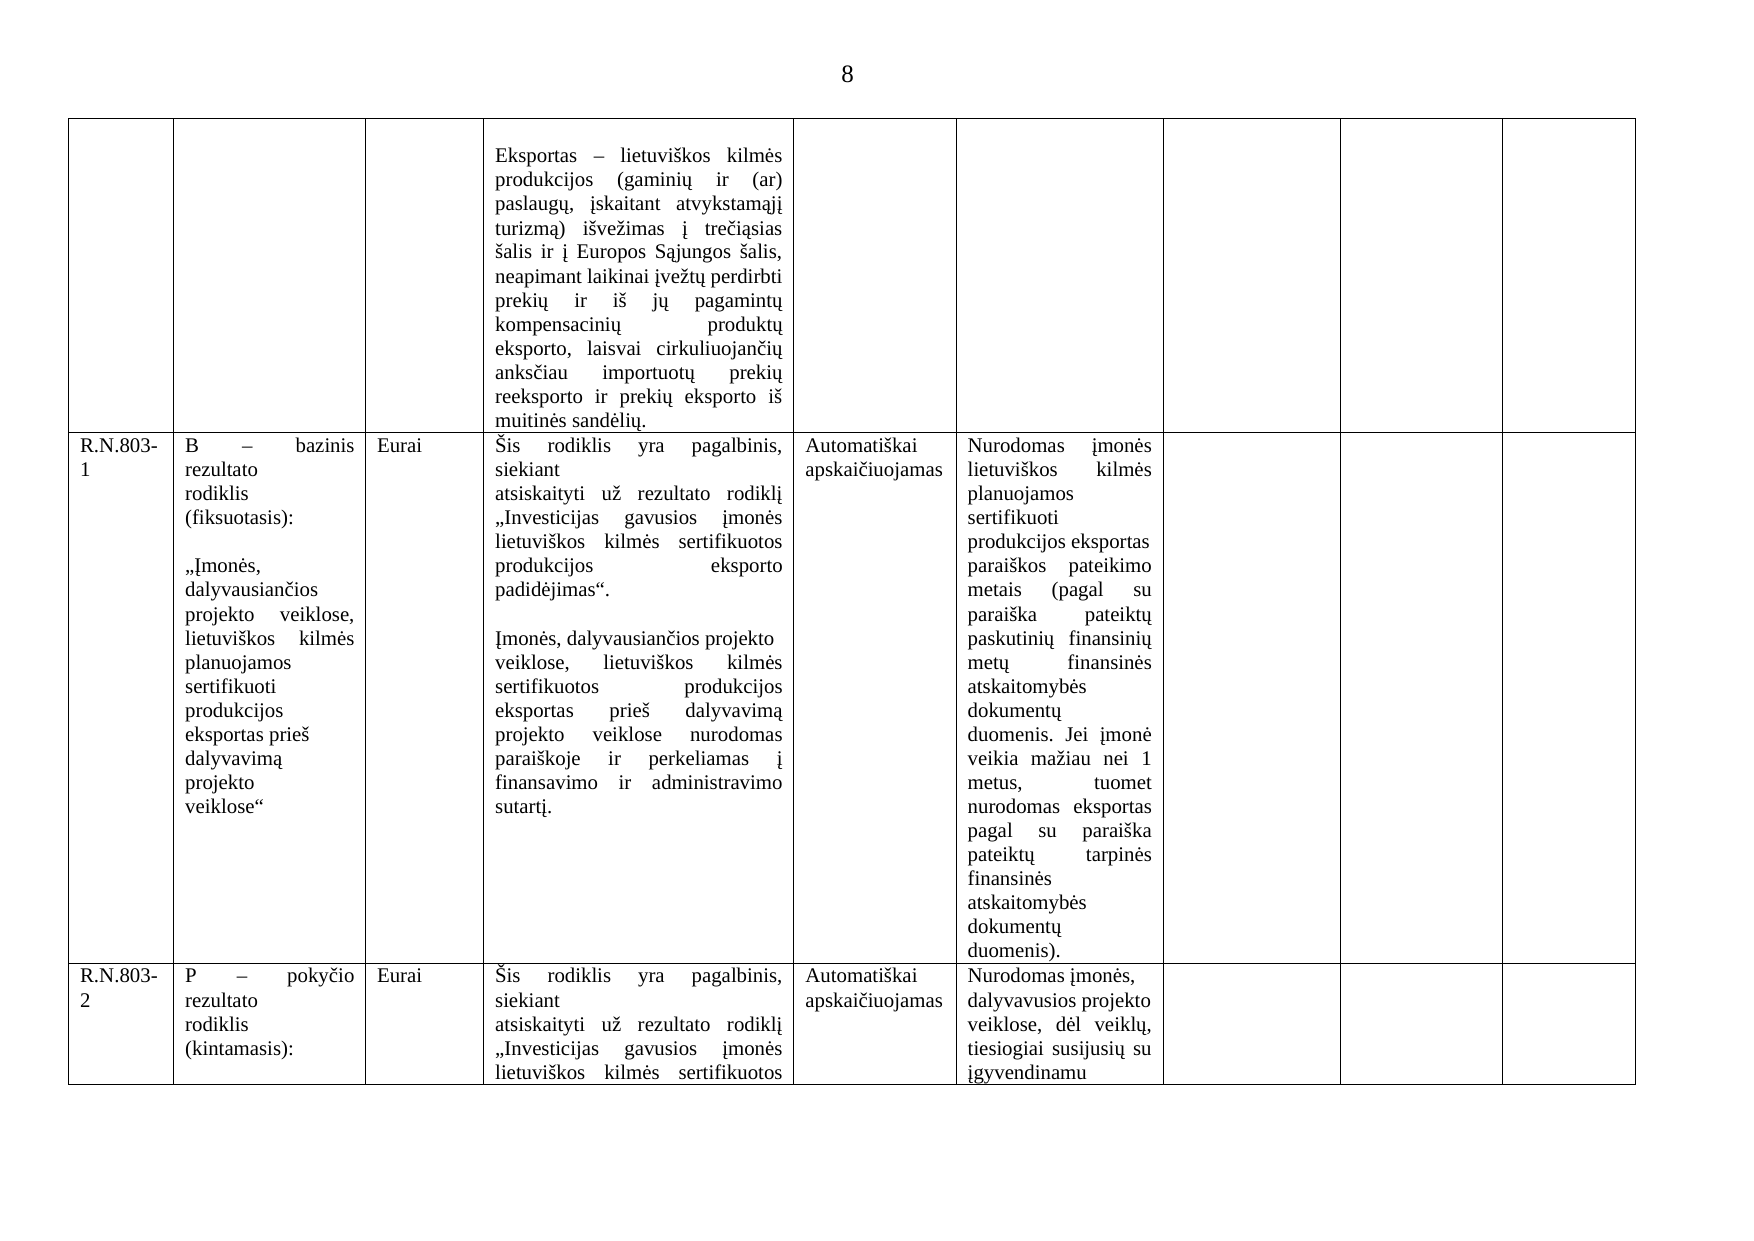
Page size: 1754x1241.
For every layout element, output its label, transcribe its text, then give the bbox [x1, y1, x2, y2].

table_cell [1164, 119, 1340, 432]
table_cell Eurai [366, 964, 483, 1084]
table_cell [794, 119, 956, 432]
table_cell [1503, 119, 1635, 432]
table_cell [1503, 964, 1635, 1084]
table_cell Eurai [366, 433, 483, 962]
table_cell R.N.803-2 [69, 964, 173, 1084]
table_cell Šis rodiklis yra pagalbinis, siekiant atsiskaityti už rezultato rodiklį „Investicijas gavusios įmonės lietuviškos kilmės sertifikuotos produkcijos eksporto padidėjimas“. Įmonės, dalyvausiančios projekto veiklose, lietuviškos kilmės sertifikuotos produkcijos eksportas prieš dalyvavimą projekto veiklose nurodomas paraiškoje ir perkeliamas į finansavimo ir administravimo sutartį. [484, 433, 793, 962]
table_cell P – pokyčio rezultato rodiklis (kintamasis): [174, 964, 365, 1084]
table_cell Automatiškai apskaičiuojamas [794, 964, 956, 1084]
table_cell Eksportas – lietuviškos kilmės produkcijos (gaminių ir (ar) paslaugų, įskaitant atvykstamąjį turizmą) išvežimas į trečiąsias šalis ir į Europos Sąjungos šalis, neapimant laikinai įvežtų perdirbti prekių ir iš jų pagamintų kompensacinių produktų eksporto, laisvai cirkuliuojančių anksčiau importuotų prekių reeksporto ir prekių eksporto iš muitinės sandėlių. [484, 119, 793, 432]
table_cell [1503, 433, 1635, 962]
table_cell R.N.803-1 [69, 433, 173, 962]
table_cell [1164, 964, 1340, 1084]
table_cell [174, 119, 365, 432]
table_cell [1341, 119, 1502, 432]
table_cell [1341, 433, 1502, 962]
table_cell Šis rodiklis yra pagalbinis, siekiant atsiskaityti už rezultato rodiklį „Investicijas gavusios įmonės lietuviškos kilmės sertifikuotos [484, 964, 793, 1084]
table_cell [69, 119, 173, 432]
table_cell [1341, 964, 1502, 1084]
table_cell [957, 119, 1163, 432]
table_cell Nurodomas įmonės lietuviškos kilmės planuojamos sertifikuoti produkcijos eksportas paraiškos pateikimo metais (pagal su paraiška pateiktų paskutinių finansinių metų finansinės atskaitomybės dokumentų duomenis. Jei įmonė veikia mažiau nei 1 metus, tuomet nurodomas eksportas pagal su paraiška pateiktų tarpinės finansinės atskaitomybės dokumentų duomenis). [957, 433, 1163, 962]
table_cell Nurodomas įmonės, dalyvavusios projekto veiklose, dėl veiklų, tiesiogiai susijusių su įgyvendinamu [957, 964, 1163, 1084]
table_cell [1164, 433, 1340, 962]
table_cell Automatiškai apskaičiuojamas [794, 433, 956, 962]
table_cell B – bazinis rezultato rodiklis (fiksuotasis): „Įmonės, dalyvausiančios projekto veiklose, lietuviškos kilmės planuojamos sertifikuoti produkcijos eksportas prieš dalyvavimą projekto veiklose“ [174, 433, 365, 962]
table_cell [366, 119, 483, 432]
